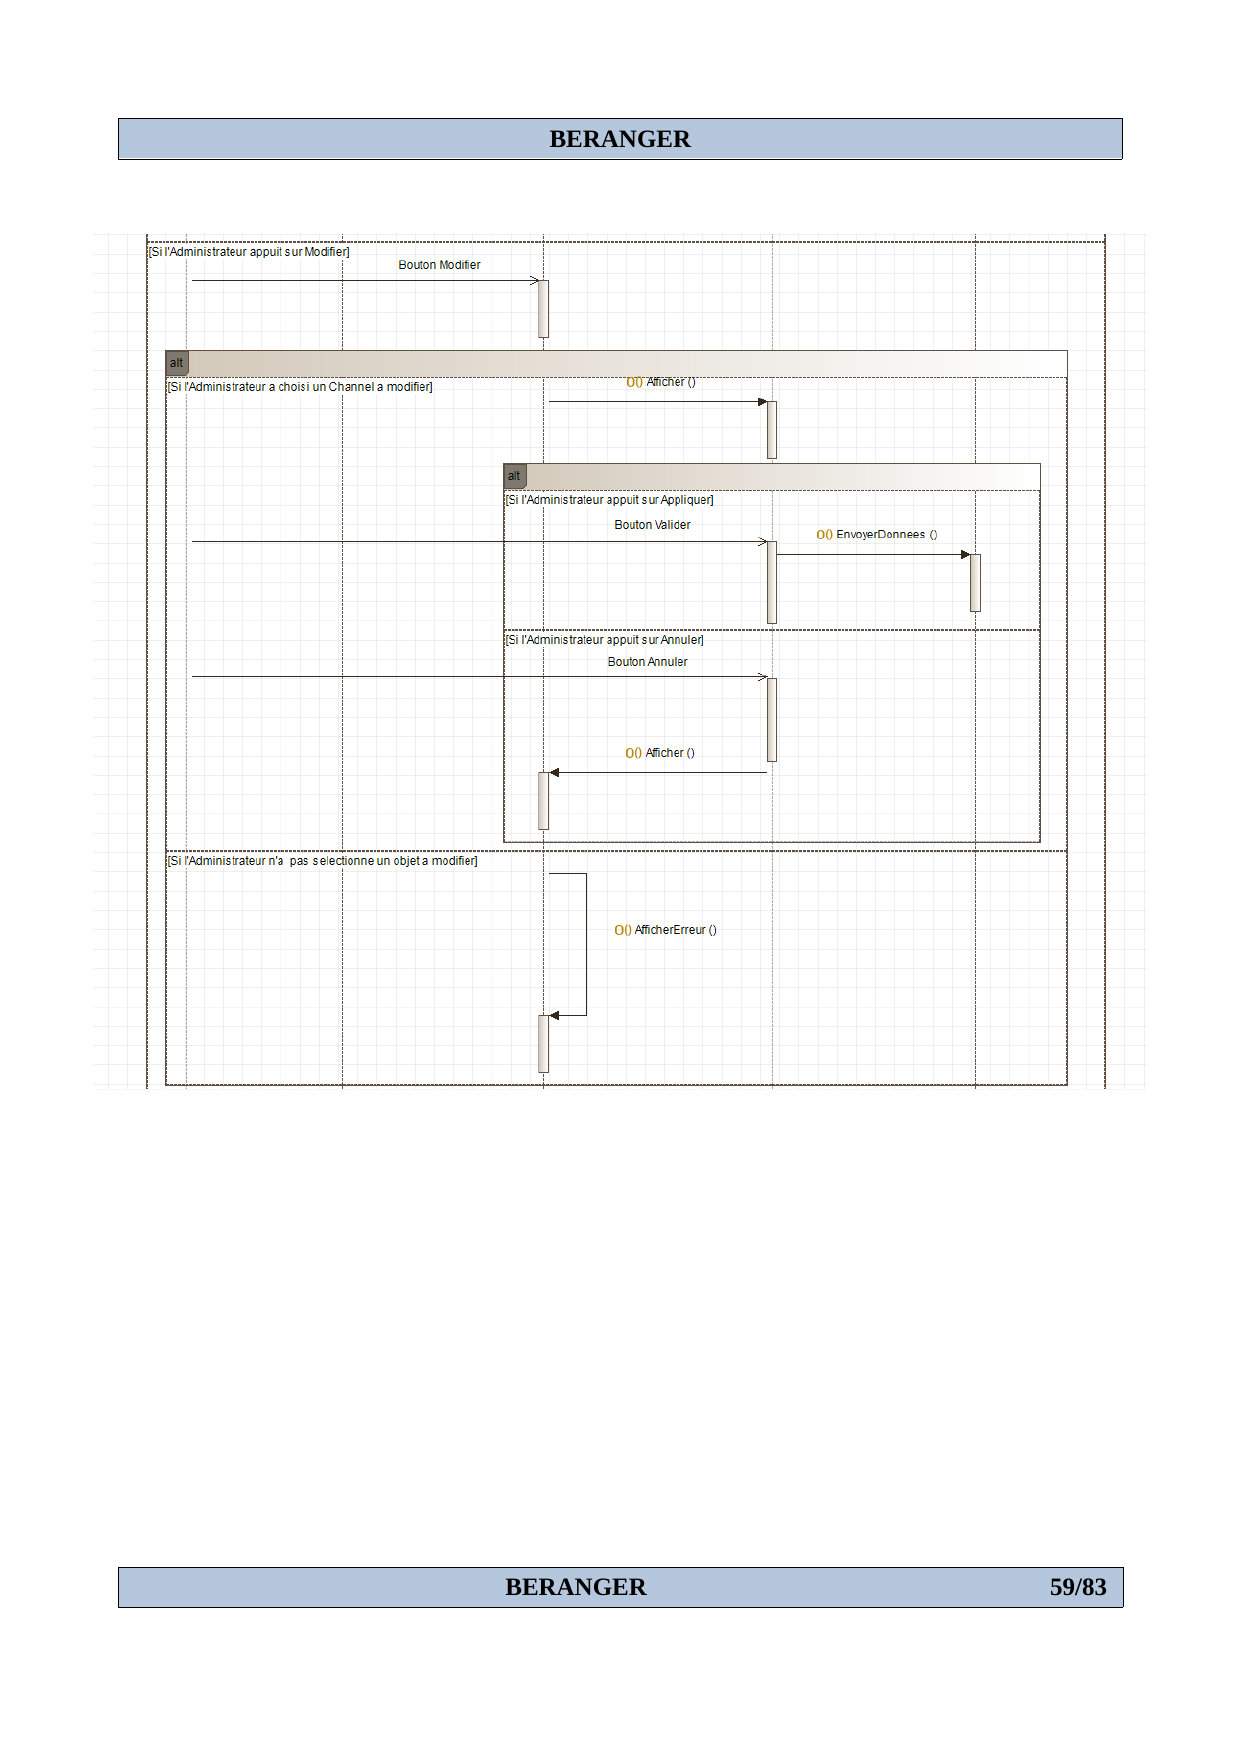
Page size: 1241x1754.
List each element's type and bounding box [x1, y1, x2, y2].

picture [93, 234, 1147, 1090]
